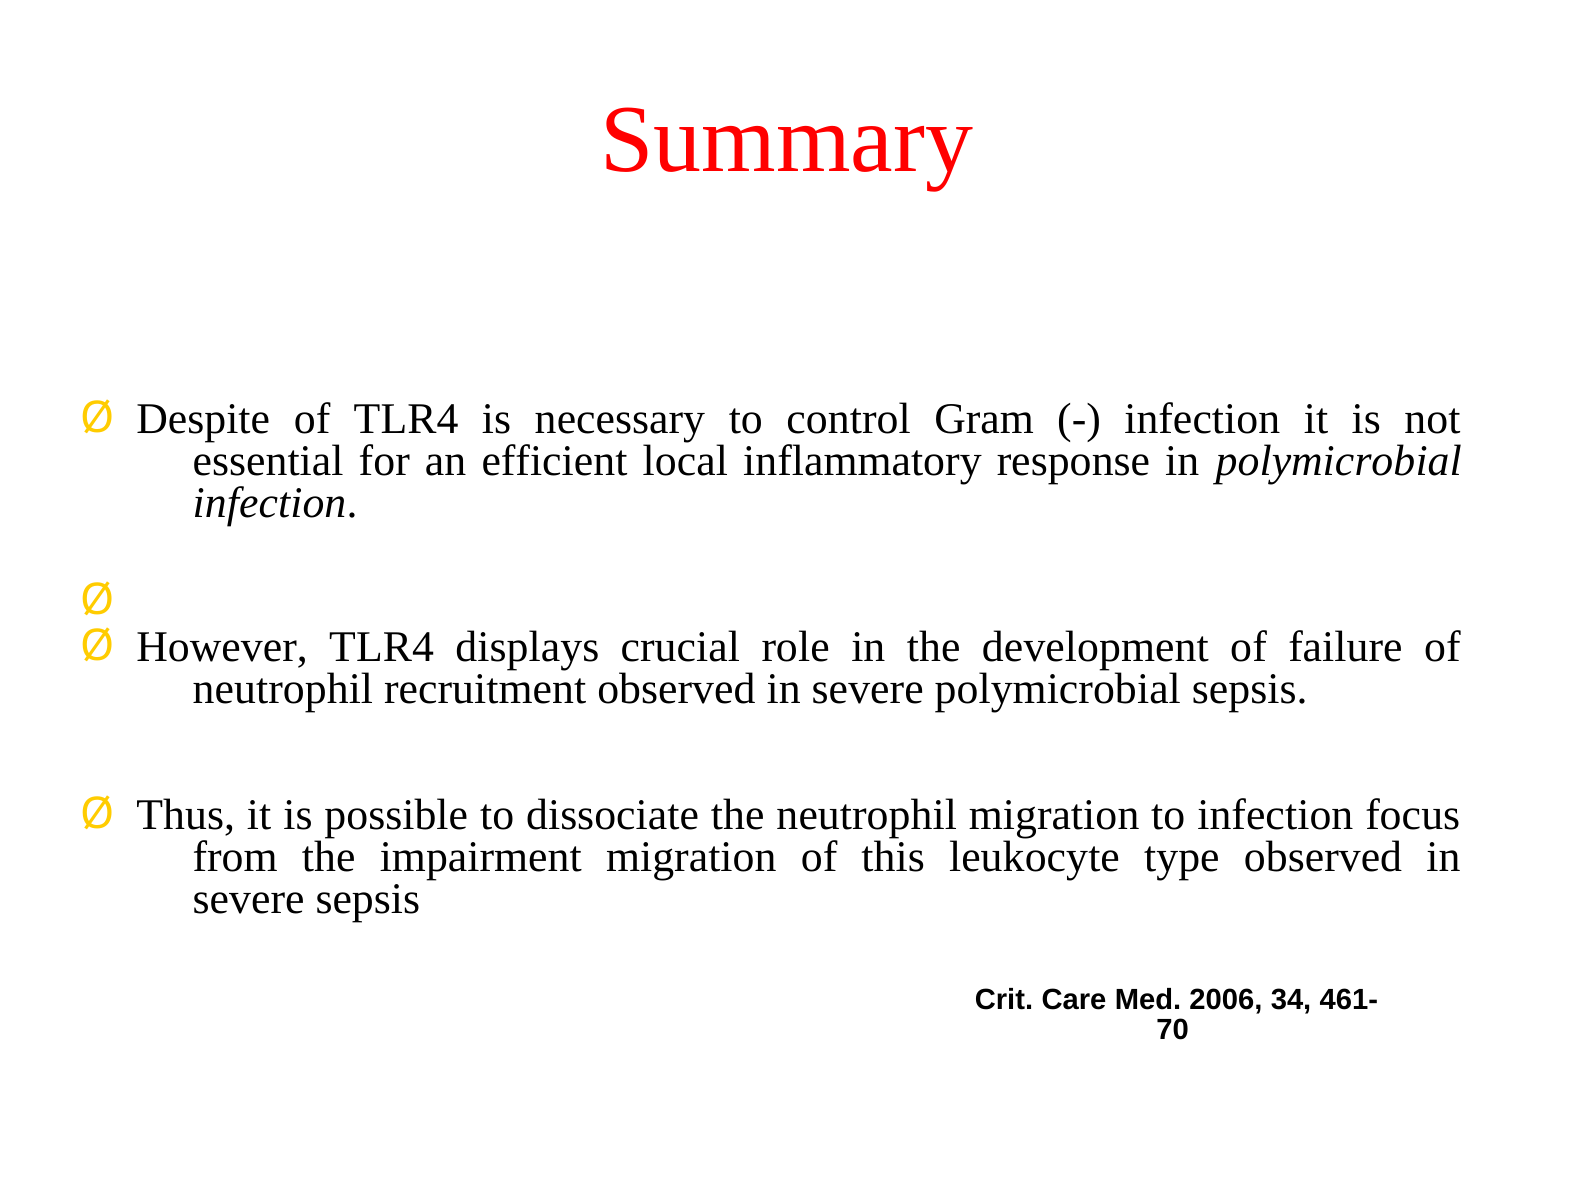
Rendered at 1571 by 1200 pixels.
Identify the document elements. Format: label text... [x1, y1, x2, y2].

text_box Summary [80, 33, 1494, 233]
list Despite of TLR4 is necessary to control Gram (-) infection it is not essential for an efficient local inflammatory response in polymicrobial infection. However, TLR4 displays crucial role in the development of failure of neutrophil recruitment observed in severe polymicrobial sepsis. Thus, it is possible to dissociate the neutrophil migration to infection focus from the impairment migration of this leukocyte type observed in severe sepsis [64, 322, 1478, 931]
text_box Crit. Care Med. 2006, 34, 461-70 [945, 978, 1409, 1023]
